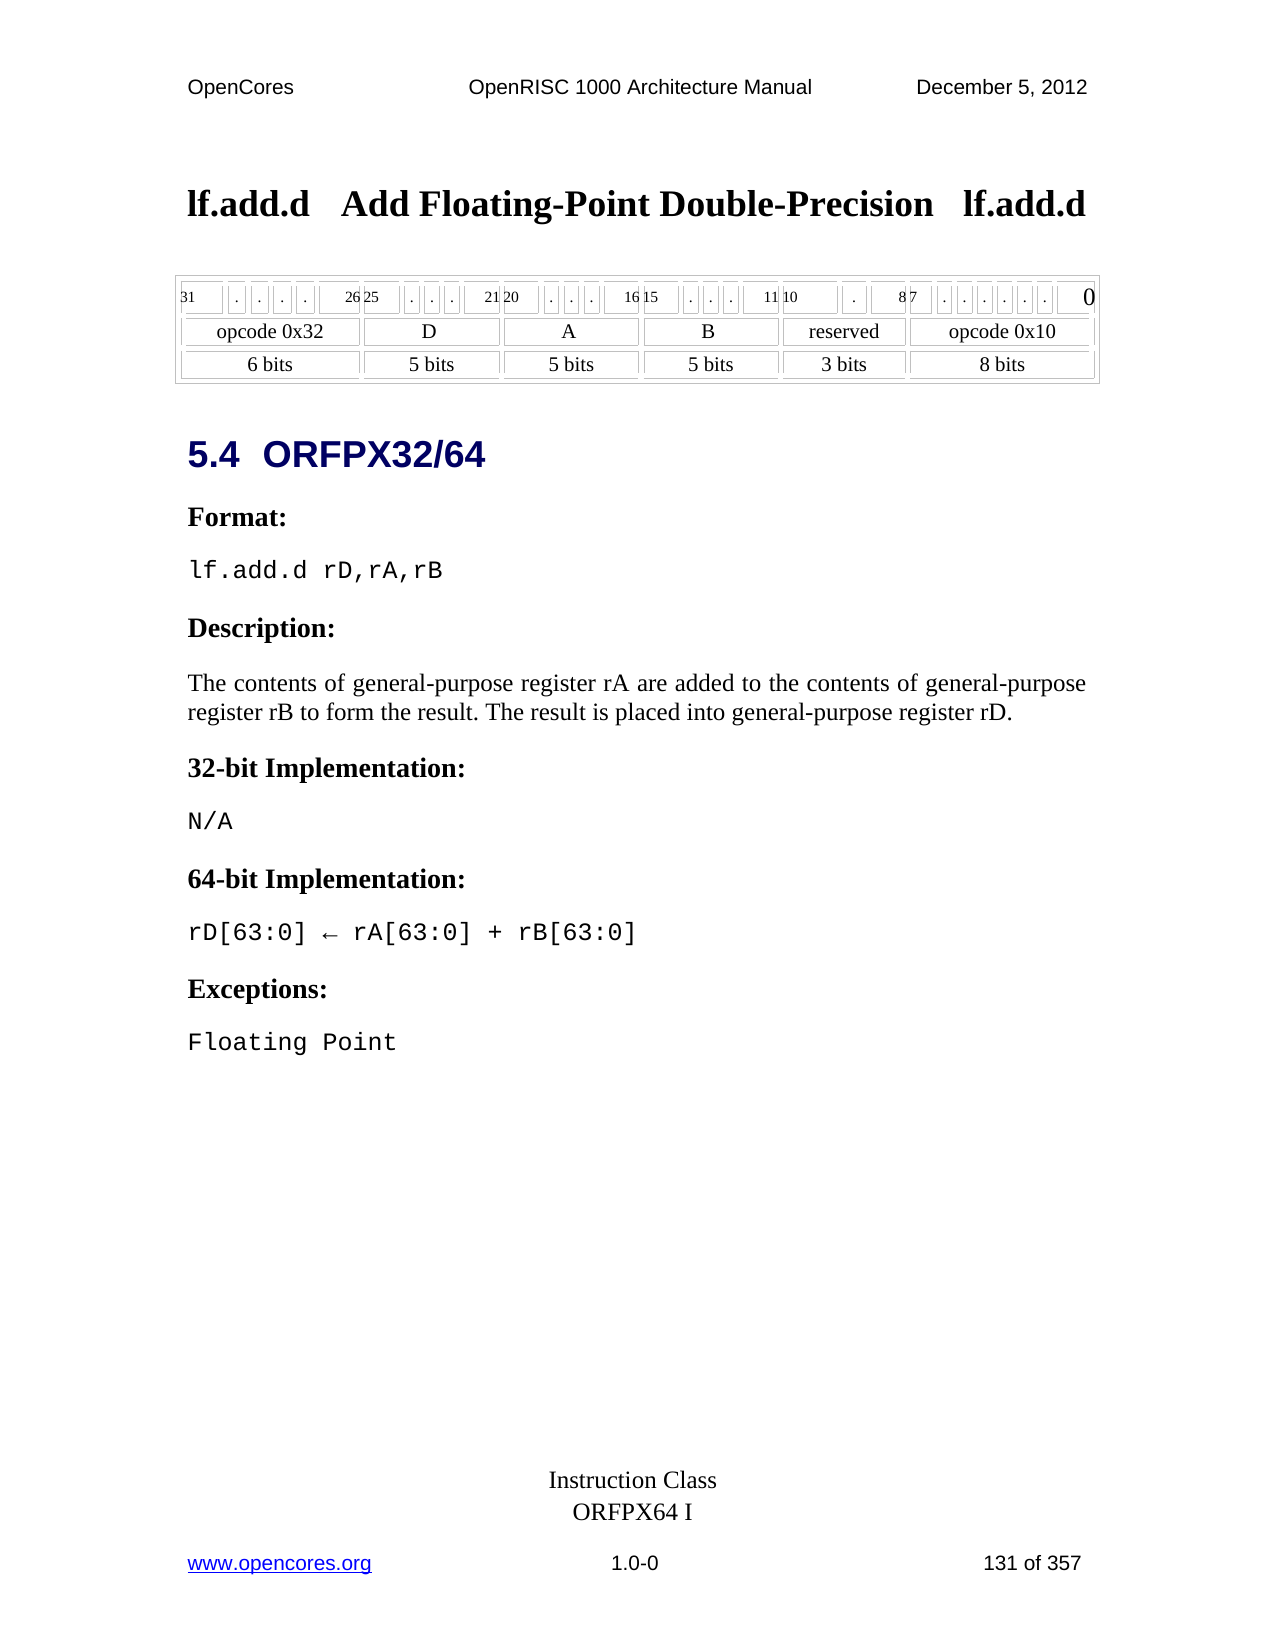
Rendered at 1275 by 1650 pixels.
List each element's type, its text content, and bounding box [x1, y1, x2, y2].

text N/A [187, 808, 1087, 837]
subtitle ORFPX32/64 [187, 432, 1087, 475]
text Description: [187, 611, 1087, 643]
text 64-bit Implementation: [187, 862, 1087, 894]
text rD[63:0] ← rA[63:0] + rB[63:0] [187, 919, 1087, 947]
text 32-bit Implementation: [187, 751, 1087, 783]
text Format: [187, 500, 1087, 533]
text lf.add.d rD,rA,rB [187, 558, 1087, 586]
text The contents of general-purpose register rA are added to the contents of general-purpose register rB to form the result. The result is placed into general-purpose register rD. [187, 668, 1087, 726]
text Floating Point [187, 1030, 1087, 1058]
text Exceptions: [187, 972, 1087, 1005]
